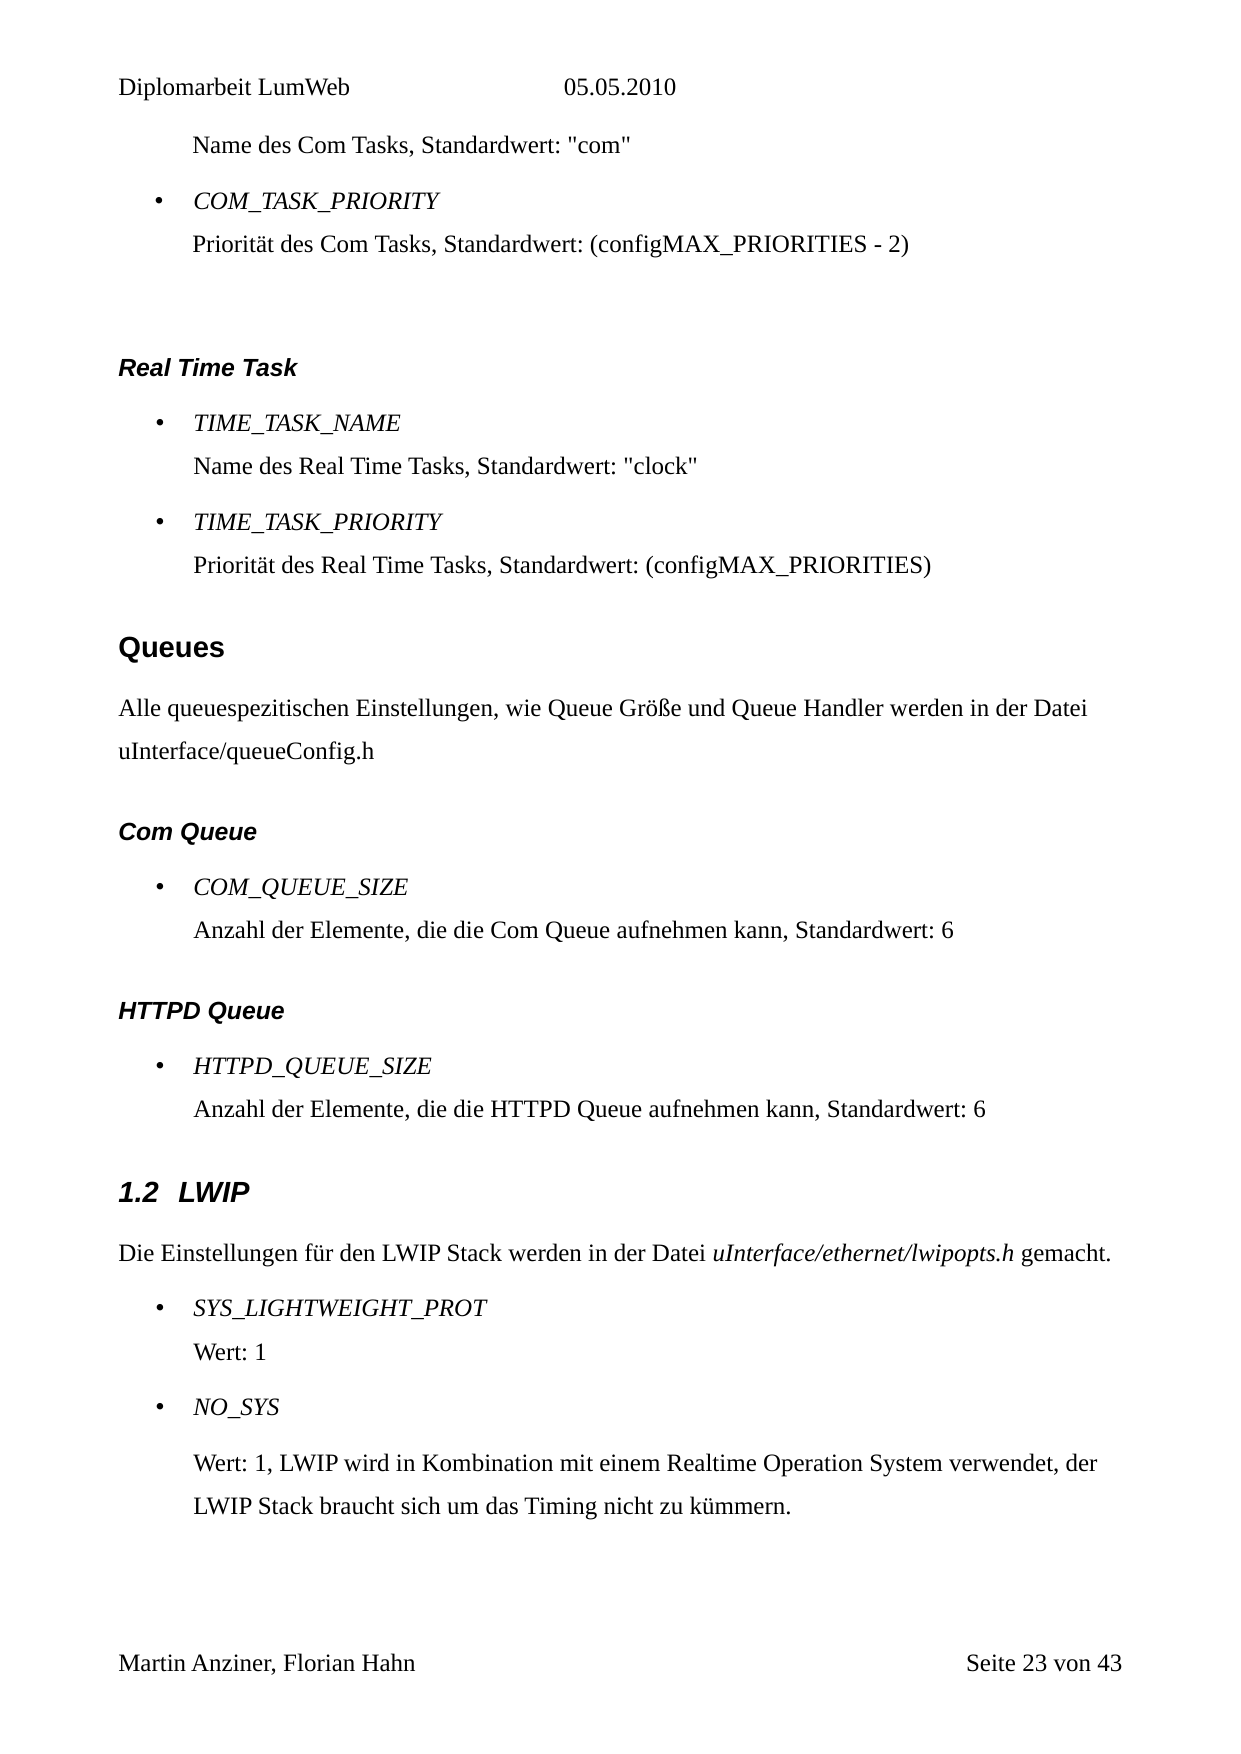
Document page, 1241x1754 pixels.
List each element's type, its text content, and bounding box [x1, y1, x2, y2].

list TIME_TASK_NAME Name des Real Time Tasks, Standardwert: "clock" [156, 408, 1122, 480]
subtitle Com Queue [118, 817, 1122, 846]
list COM_QUEUE_SIZE Anzahl der Elemente, die die Com Queue aufnehmen kann, Standardwert: 6 [156, 872, 1122, 944]
list HTTPD_QUEUE_SIZE Anzahl der Elemente, die die HTTPD Queue aufnehmen kann, Standardwert: 6 [156, 1051, 1122, 1123]
text Die Einstellungen für den LWIP Stack werden in der Datei uInterface/ethernet/lwipopts.h gemacht. [118, 1238, 1122, 1267]
list Wert: 1, LWIP wird in Kombination mit einem Realtime Operation System verwendet, der LWIP Stack braucht sich um das Timing nicht zu kümmern. [156, 1448, 1122, 1520]
subtitle Real Time Task [118, 353, 1122, 381]
list COM_TASK_PRIORITY Priorität des Com Tasks, Standardwert: (configMAX_PRIORITIES - 2) [154, 186, 1122, 301]
text Alle queuespezitischen Einstellungen, wie Queue Größe und Queue Handler werden in der Datei uInterface/queueConfig.h [118, 693, 1122, 765]
subtitle HTTPD Queue [118, 996, 1122, 1024]
list Name des Com Tasks, Standardwert: "com" [154, 130, 1122, 159]
list NO_SYS [156, 1392, 1122, 1421]
subtitle 1.2 LWIP [118, 1175, 1122, 1209]
list SYS_LIGHTWEIGHT_PROT Wert: 1 [156, 1293, 1122, 1365]
list TIME_TASK_PRIORITY Priorität des Real Time Tasks, Standardwert: (configMAX_PRIORITIES) [156, 507, 1122, 578]
subtitle Queues [118, 630, 1122, 664]
